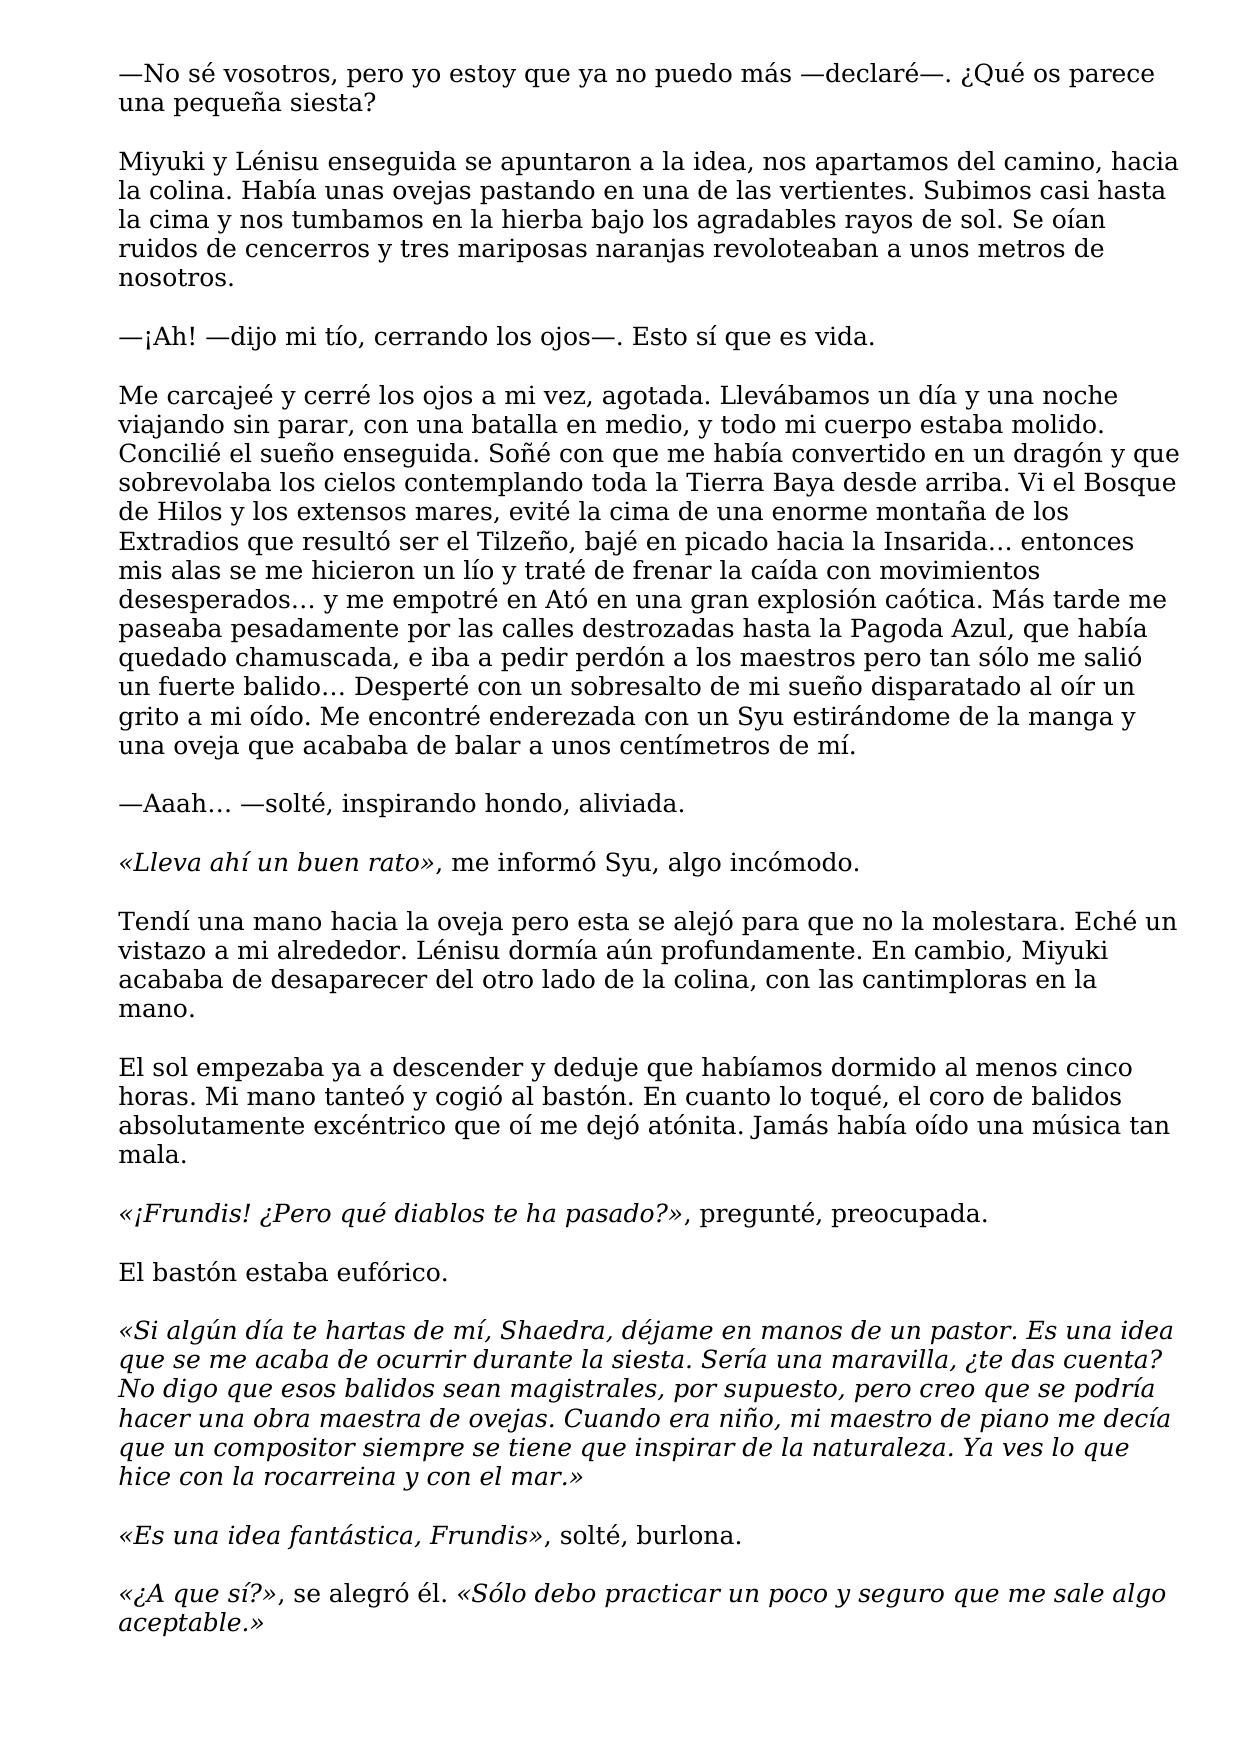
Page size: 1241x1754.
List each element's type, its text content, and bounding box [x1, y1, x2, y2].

text Miyuki y Lénisu enseguida se apuntaron a la idea, nos apartamos del camino, hacia la colina. Había unas ovejas pastando en una de las vertientes. Subimos casi hasta la cima y nos tumbamos en la hierba bajo los agradables rayos de sol. Se oían ruidos de cencerros y tres mariposas naranjas revoloteaban a unos metros de nosotros. [118, 147, 1181, 293]
text «Si algún día te hartas de mí, Shaedra, déjame en manos de un pastor. Es una idea que se me acaba de ocurrir durante la siesta. Sería una maravilla, ¿te das cuenta? No digo que esos balidos sean magistrales, por supuesto, pero creo que se podría hacer una obra maestra de ovejas. Cuando era niño, mi maestro de piano me decía que un compositor siempre se tiene que inspirar de la naturaleza. Ya ves lo que hice con la rocarreina y con el mar.» [118, 1316, 1181, 1491]
text Tendí una mano hacia la oveja pero esta se alejó para que no la molestara. Eché un vistazo a mi alrededor. Lénisu dormía aún profundamente. En cambio, Miyuki acababa de desaparecer del otro lado de la colina, con las cantimploras en la mano. [118, 907, 1181, 1023]
text «¿A que sí?», se alegró él. «Sólo debo practicar un poco y seguro que me sale algo aceptable.» [118, 1579, 1181, 1638]
text —No sé vosotros, pero yo estoy que ya no puedo más —declaré—. ¿Qué os parece una pequeña siesta? [118, 59, 1181, 117]
text —¡Ah! —dijo mi tío, cerrando los ojos—. Esto sí que es vida. [118, 322, 1181, 351]
text Me carcajeé y cerré los ojos a mi vez, agotada. Llevábamos un día y una noche viajando sin parar, con una batalla en medio, y todo mi cuerpo estaba molido. Concilié el sueño enseguida. Soñé con que me había convertido en un dragón y que sobrevolaba los cielos contemplando toda la Tierra Baya desde arriba. Vi el Bosque de Hilos y los extensos mares, evité la cima de una enorme montaña de los Extradios que resultó ser el Tilzeño, bajé en picado hacia la Insarida… entonces mis alas se me hicieron un lío y traté de frenar la caída con movimientos desesperados… y me empotré en Ató en una gran explosión caótica. Más tarde me paseaba pesadamente por las calles destrozadas hasta la Pagoda Azul, que había quedado chamuscada, e iba a pedir perdón a los maestros pero tan sólo me salió un fuerte balido… Desperté con un sobresalto de mi sueño disparatado al oír un grito a mi oído. Me encontré enderezada con un Syu estirándome de la manga y una oveja que acababa de balar a unos centímetros de mí. [118, 381, 1181, 760]
text «Es una idea fantástica, Frundis», solté, burlona. [118, 1521, 1181, 1550]
text —Aaah… —solté, inspirando hondo, aliviada. [118, 789, 1181, 819]
text El bastón estaba eufórico. [118, 1258, 1181, 1287]
text «¡Frundis! ¿Pero qué diablos te ha pasado?», pregunté, preocupada. [118, 1199, 1181, 1228]
text «Lleva ahí un buen rato», me informó Syu, algo incómodo. [118, 848, 1181, 877]
text El sol empezaba ya a descender y deduje que habíamos dormido al menos cinco horas. Mi mano tanteó y cogió al bastón. En cuanto lo toqué, el coro de balidos absolutamente excéntrico que oí me dejó atónita. Jamás había oído una música tan mala. [118, 1053, 1181, 1169]
